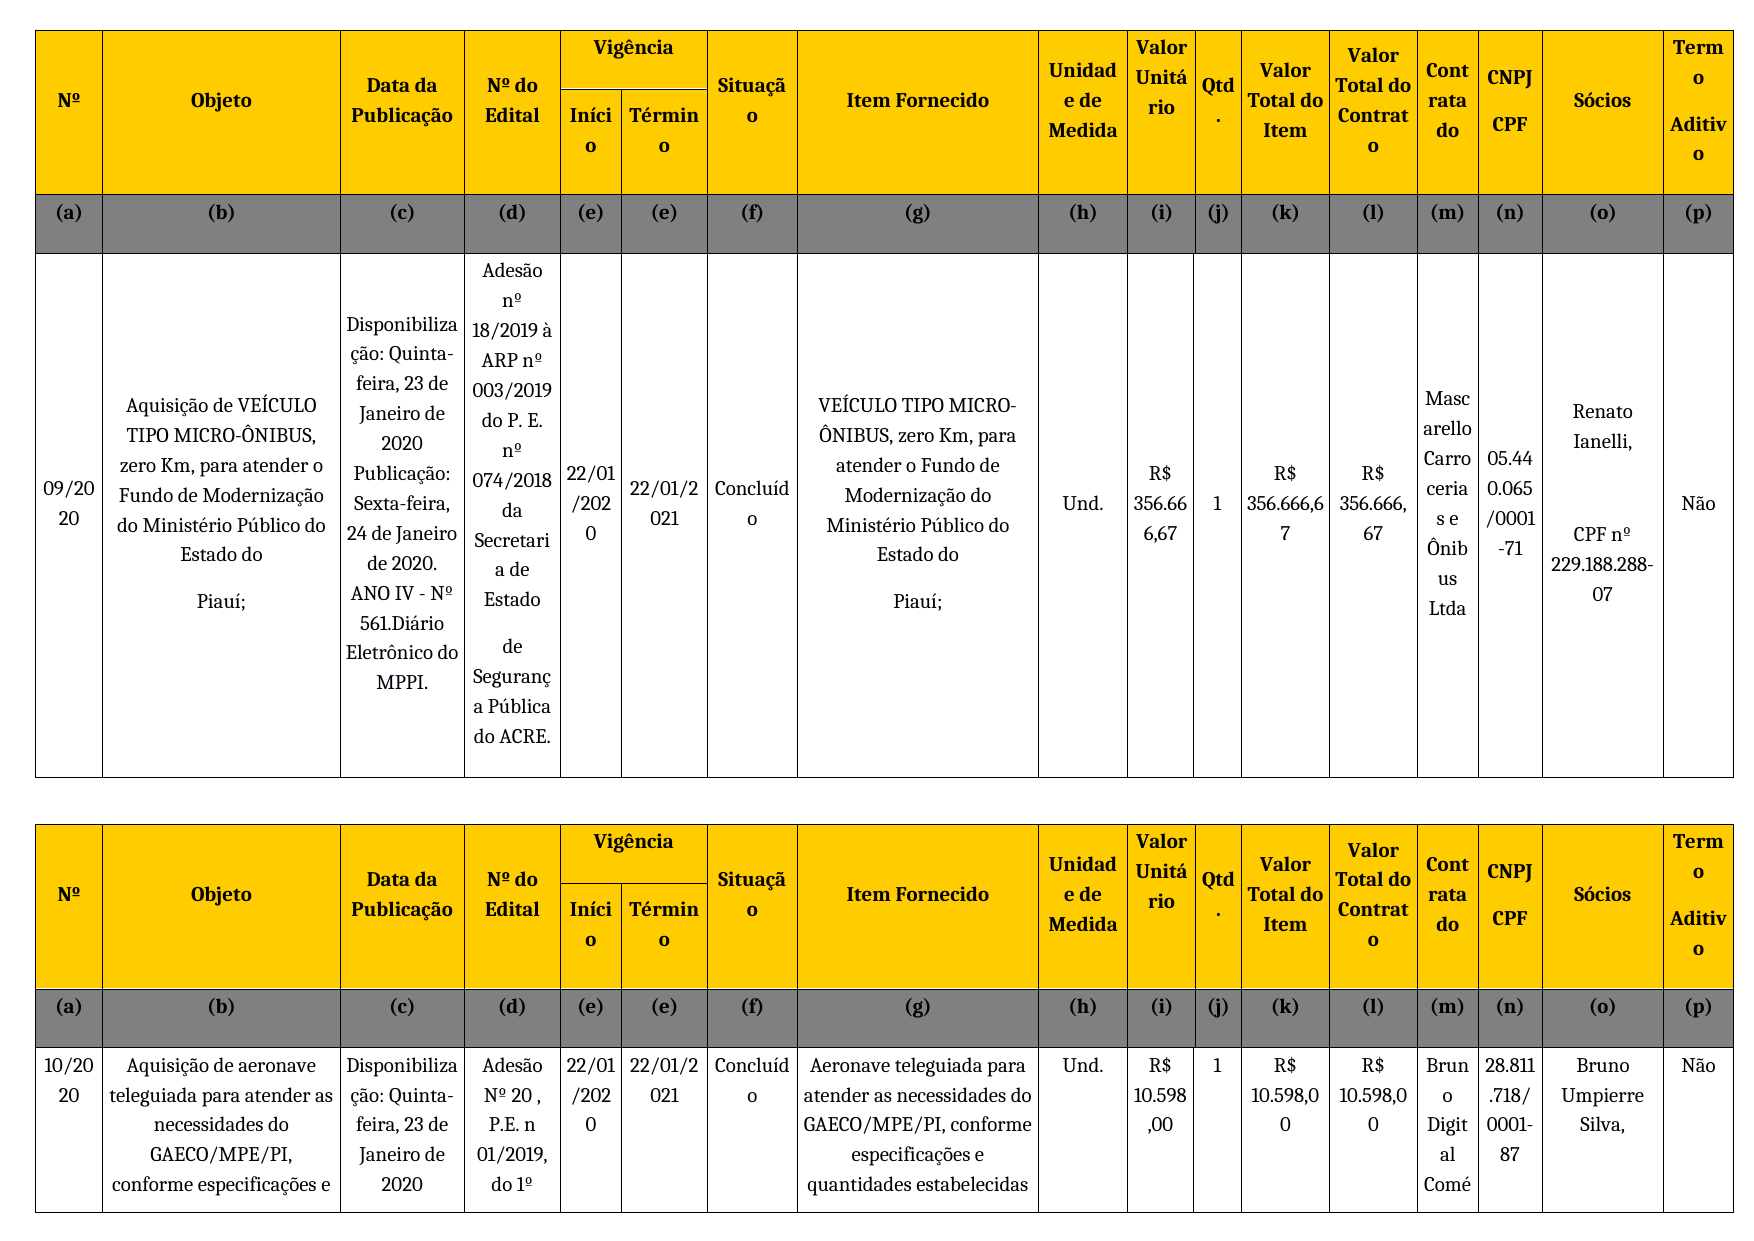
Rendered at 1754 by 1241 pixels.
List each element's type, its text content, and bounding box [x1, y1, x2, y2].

table_cell (l) [1330, 990, 1417, 1047]
table_cell (m) [1418, 195, 1478, 253]
table_header Valor Total do Contrato [1330, 825, 1417, 988]
table_header Termo Aditivo [1664, 31, 1733, 194]
table_header Situação [708, 825, 797, 988]
table_cell Início [561, 884, 621, 988]
table_header Sócios [1543, 31, 1663, 194]
table_cell R$ 356.666,67 [1128, 254, 1193, 777]
table_cell Não [1664, 1048, 1733, 1212]
table_header Valor Total do Item [1242, 31, 1329, 194]
table_cell (i) [1128, 195, 1195, 253]
table_cell (j) [1196, 990, 1241, 1047]
table_cell (k) [1242, 990, 1329, 1047]
table_header Nº [36, 825, 102, 988]
table_header Contratado [1418, 825, 1478, 988]
table_cell (c) [341, 195, 464, 253]
table_cell (k) [1242, 195, 1329, 253]
table_cell Renato Ianelli, CPF nº 229.188.288-07 [1543, 254, 1663, 777]
table_header Item Fornecido [798, 31, 1038, 194]
table_header Nº do Edital [465, 825, 560, 988]
table_cell Adesão nº 18/2019 à ARP nº 003/2019 do P. E. nº 074/2018 da Secretaria de Estado de Segurança Pública do ACRE. [465, 254, 560, 777]
table_cell Aquisição de aeronave teleguiada para atender as necessidades do GAECO/MPE/PI, conforme especificações e [103, 1048, 340, 1212]
table_header Valor Unitário [1128, 825, 1195, 988]
table_header CNPJ CPF [1479, 31, 1542, 194]
table_cell R$ 356.666,67 [1330, 254, 1417, 777]
table_cell (f) [708, 195, 797, 253]
table_header Qtd. [1196, 825, 1241, 988]
table_header Qtd. [1196, 31, 1241, 194]
table_cell Término [622, 884, 707, 988]
table_cell (e) [561, 990, 621, 1047]
table_cell (a) [36, 990, 102, 1047]
table_cell Mascarello Carrocerias e Ônibus Ltda [1418, 254, 1478, 777]
table_cell R$ 10.598,00 [1330, 1048, 1417, 1212]
table_cell (g) [798, 195, 1038, 253]
table_cell Não [1664, 254, 1733, 777]
table_header Vigência [561, 825, 707, 883]
table_cell (a) [36, 195, 102, 253]
table_cell (c) [341, 990, 464, 1047]
table_header Objeto [103, 825, 340, 988]
table_cell Disponibilização: Quinta-feira, 23 de Janeiro de 2020 [341, 1048, 464, 1212]
table_cell 1 [1194, 1048, 1241, 1212]
table_header Valor Total do Contrato [1330, 31, 1417, 194]
table_header Nº [36, 31, 102, 194]
table_cell Adesão Nº 20 , P.E. n 01/2019, do 1º [465, 1048, 560, 1212]
table_cell 05.440.065/0001-71 [1479, 254, 1542, 777]
table_cell Bruno Digital Comé [1418, 1048, 1478, 1212]
table_cell 10/2020 [36, 1048, 102, 1212]
table_header Item Fornecido [798, 825, 1038, 988]
table_cell (f) [708, 990, 797, 1047]
table_cell (b) [103, 195, 340, 253]
table_header Contratado [1418, 31, 1478, 194]
table_cell Aquisição de VEÍCULO TIPO MICRO-ÔNIBUS, zero Km, para atender o Fundo de Modernização do Ministério Público do Estado do Piauí; [103, 254, 340, 777]
table_cell Und. [1039, 254, 1127, 777]
table_cell (e) [561, 195, 621, 253]
table_cell (i) [1128, 990, 1195, 1047]
table_cell (h) [1039, 195, 1127, 253]
table_header Unidade de Medida [1039, 31, 1127, 194]
table_cell 22/01/2021 [622, 1048, 707, 1212]
table_header CNPJ CPF [1479, 825, 1542, 988]
table_header Valor Unitário [1128, 31, 1195, 194]
table_cell (d) [465, 195, 560, 253]
table_cell (p) [1664, 990, 1733, 1047]
table_cell Término [622, 90, 707, 194]
table_cell 22/01/2021 [622, 254, 707, 777]
table_cell (h) [1039, 990, 1127, 1047]
table_header Nº do Edital [465, 31, 560, 194]
table_header Sócios [1543, 825, 1663, 988]
table_header Vigência [561, 31, 707, 88]
table_cell Início [561, 90, 621, 194]
table_cell Concluído [708, 1048, 797, 1212]
table_cell (e) [622, 990, 707, 1047]
table_cell (o) [1543, 990, 1663, 1047]
table_header Termo Aditivo [1664, 825, 1733, 988]
table_cell 22/01/2020 [561, 1048, 621, 1212]
table_cell R$ 10.598,00 [1242, 1048, 1329, 1212]
table_cell Und. [1039, 1048, 1127, 1212]
table_cell (n) [1479, 990, 1542, 1047]
table_cell (m) [1418, 990, 1478, 1047]
table_cell 1 [1194, 254, 1241, 777]
table_cell VEÍCULO TIPO MICRO-ÔNIBUS, zero Km, para atender o Fundo de Modernização do Ministério Público do Estado do Piauí; [798, 254, 1038, 777]
table_cell (b) [103, 990, 340, 1047]
table_cell (n) [1479, 195, 1542, 253]
table_header Situação [708, 31, 797, 194]
table_cell 22/01/2020 [561, 254, 621, 777]
table_cell (d) [465, 990, 560, 1047]
table_header Valor Total do Item [1242, 825, 1329, 988]
table_header Data da Publicação [341, 31, 464, 194]
table_header Objeto [103, 31, 340, 194]
table_header Data da Publicação [341, 825, 464, 988]
table_cell (o) [1543, 195, 1663, 253]
table_cell (l) [1330, 195, 1417, 253]
table_cell (e) [622, 195, 707, 253]
table_cell Bruno Umpierre Silva, [1543, 1048, 1663, 1212]
table_cell (g) [798, 990, 1038, 1047]
table_cell Concluído [708, 254, 797, 777]
table_cell 28.811.718/0001-87 [1479, 1048, 1542, 1212]
table_header Unidade de Medida [1039, 825, 1127, 988]
table_cell R$ 10.598,00 [1128, 1048, 1193, 1212]
table_cell (p) [1664, 195, 1733, 253]
table_cell Aeronave teleguiada para atender as necessidades do GAECO/MPE/PI, conforme especificações e quantidades estabelecidas [798, 1048, 1038, 1212]
table_cell (j) [1196, 195, 1241, 253]
table_cell Disponibilização: Quinta-feira, 23 de Janeiro de 2020 Publicação: Sexta-feira, 24 de Janeiro de 2020. ANO IV - Nº 561.Diário Eletrônico do MPPI. [341, 254, 464, 777]
table_cell 09/2020 [36, 254, 102, 777]
table_cell R$ 356.666,67 [1242, 254, 1329, 777]
